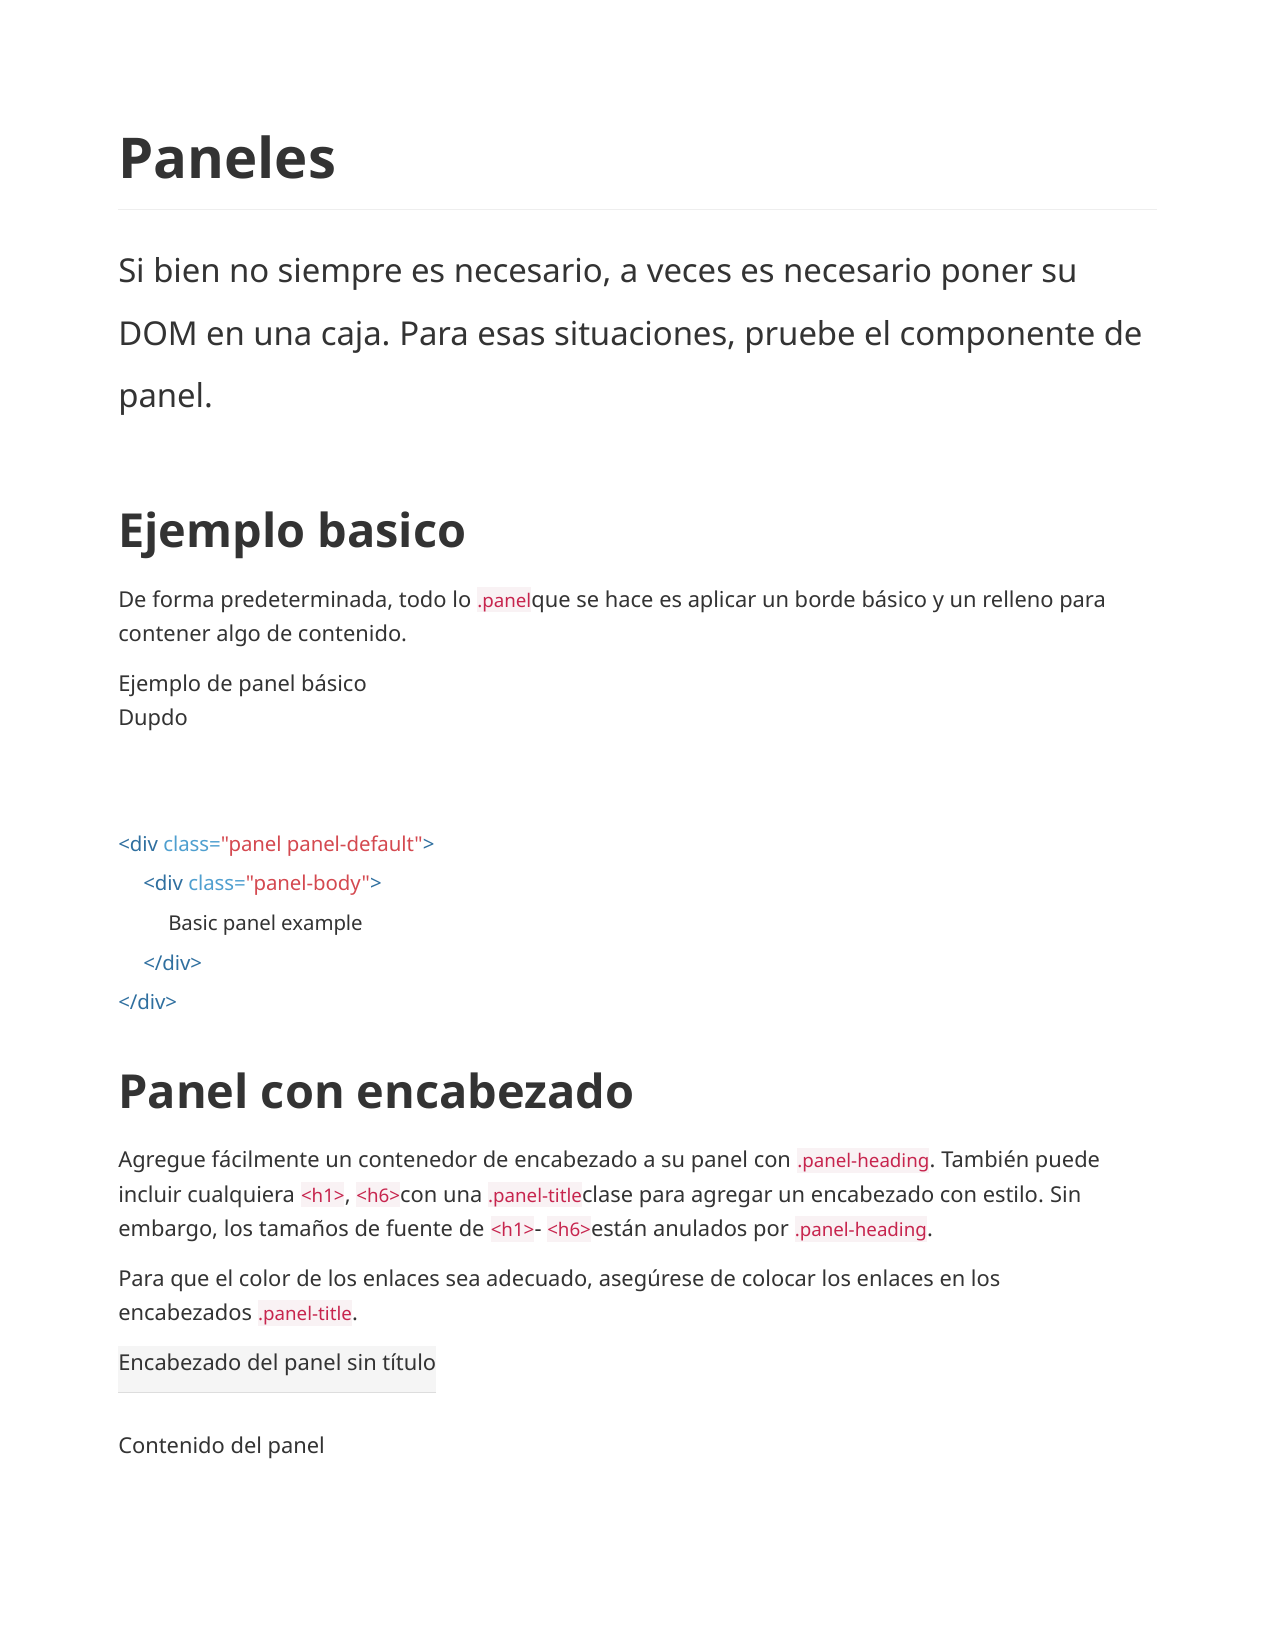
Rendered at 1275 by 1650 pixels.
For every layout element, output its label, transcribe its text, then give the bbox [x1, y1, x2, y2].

text <div class="panel-body"> [118, 869, 1157, 897]
text Contenido del panel [118, 1430, 1157, 1460]
text De forma predeterminada, todo lo .panelque se hace es aplicar un borde básico y un relleno para contener algo de contenido. [118, 584, 1157, 648]
text Basic panel example [118, 909, 1157, 937]
subtitle Panel con encabezado [118, 1058, 1157, 1122]
text </div> [118, 948, 1157, 976]
text Ejemplo de panel básico [118, 668, 1157, 697]
text </div> [118, 988, 1157, 1016]
text Si bien no siempre es necesario, a veces es necesario poner su DOM en una caja. Para esas situaciones, pruebe el componente de panel. [118, 248, 1157, 417]
subtitle Paneles [118, 118, 1157, 209]
text Dupdo [118, 702, 1157, 732]
text Agregue fácilmente un contenedor de encabezado a su panel con .panel-heading. También puede incluir cualquiera <h1>, <h6>con una .panel-titleclase para agregar un encabezado con estilo. Sin embargo, los tamaños de fuente de <h1>- <h6>están anulados por .panel-heading. [118, 1144, 1157, 1242]
text Encabezado del panel sin título [118, 1346, 1157, 1392]
subtitle Ejemplo basico [118, 498, 1157, 562]
text Para que el color de los enlaces sea adecuado, asegúrese de colocar los enlaces en los encabezados .panel-title. [118, 1262, 1157, 1326]
text <div class="panel panel-default"> [118, 830, 1157, 857]
